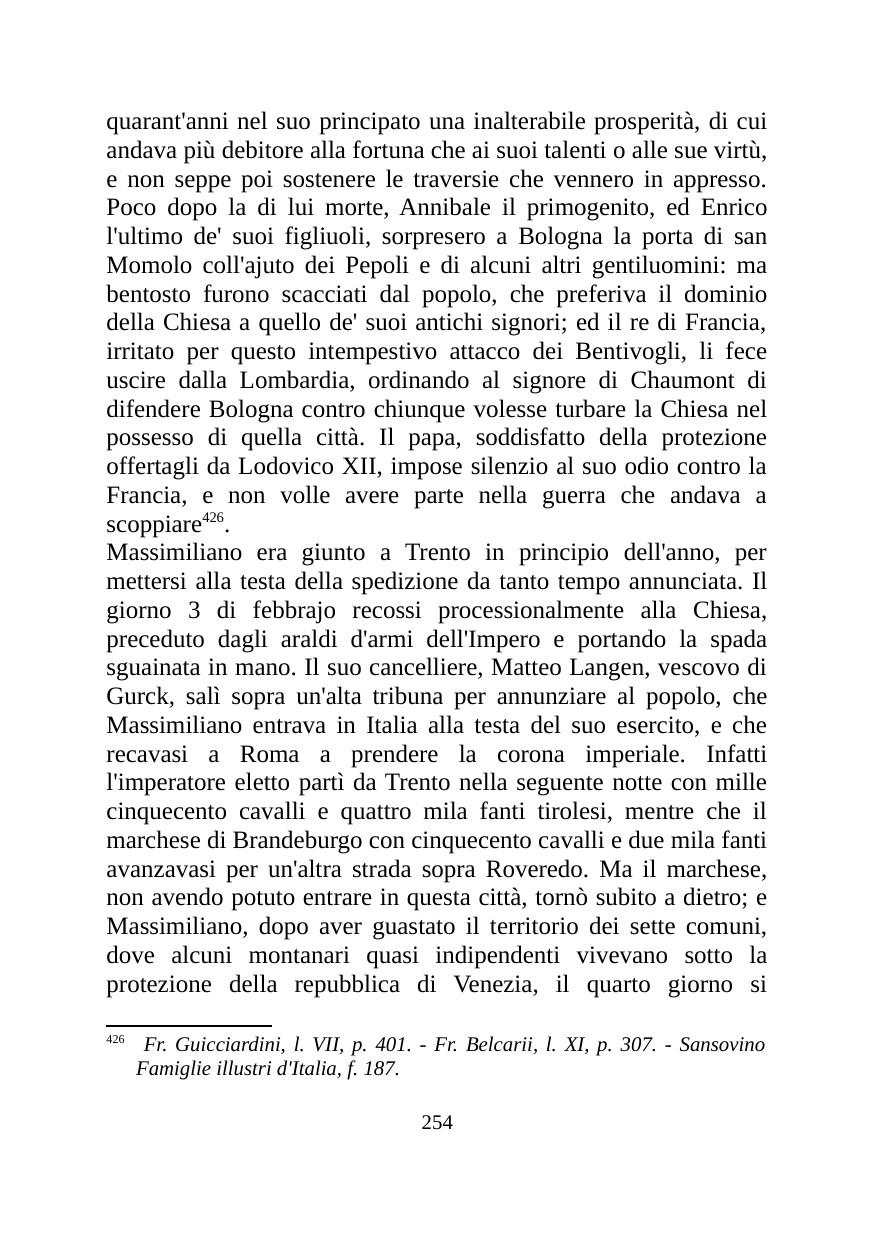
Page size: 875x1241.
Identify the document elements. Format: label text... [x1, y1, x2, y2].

text quarant'anni nel suo principato una inalterabile prosperità, di cui andava più debitore alla fortuna che ai suoi talenti o alle sue virtù, e non seppe poi sostenere le traversie che vennero in appresso. Poco dopo la di lui morte, Annibale il primogenito, ed Enrico l'ultimo de' suoi figliuoli, sorpresero a Bologna la porta di san Momolo coll'ajuto dei Pepoli e di alcuni altri gentiluomini: ma bentosto furono scacciati dal popolo, che preferiva il dominio della Chiesa a quello de' suoi antichi signori; ed il re di Francia, irritato per questo intempestivo attacco dei Bentivogli, li fece uscire dalla Lombardia, ordinando al signore di Chaumont di difendere Bologna contro chiunque volesse turbare la Chiesa nel possesso di quella città. Il papa, soddisfatto della protezione offertagli da Lodovico XII, impose silenzio al suo odio contro la Francia, e non volle avere parte nella guerra che andava a scoppiare. [106, 106, 768, 537]
text Fr. Guicciardini, l. VII, p. 401. - Fr. Belcarii, l. XI, p. 307. - Sansovino Famiglie illustri d'Italia, f. 187. [106, 1032, 768, 1080]
text Massimiliano era giunto a Trento in principio dell'anno, per mettersi alla testa della spedizione da tanto tempo annunciata. Il giorno 3 di febbrajo recossi processionalmente alla Chiesa, preceduto dagli araldi d'armi dell'Impero e portando la spada sguainata in mano. Il suo cancelliere, Matteo Langen, vescovo di Gurck, salì sopra un'alta tribuna per annunziare al popolo, che Massimiliano entrava in Italia alla testa del suo esercito, e che recavasi a Roma a prendere la corona imperiale. Infatti l'imperatore eletto partì da Trento nella seguente notte con mille cinquecento cavalli e quattro mila fanti tirolesi, mentre che il marchese di Brandeburgo con cinquecento cavalli e due mila fanti avanzavasi per un'altra strada sopra Roveredo. Ma il marchese, non avendo potuto entrare in questa città, tornò subito a dietro; e Massimiliano, dopo aver guastato il territorio dei sette comuni, dove alcuni montanari quasi indipendenti vivevano sotto la protezione della repubblica di Venezia, il quarto giorno si [106, 537, 768, 997]
